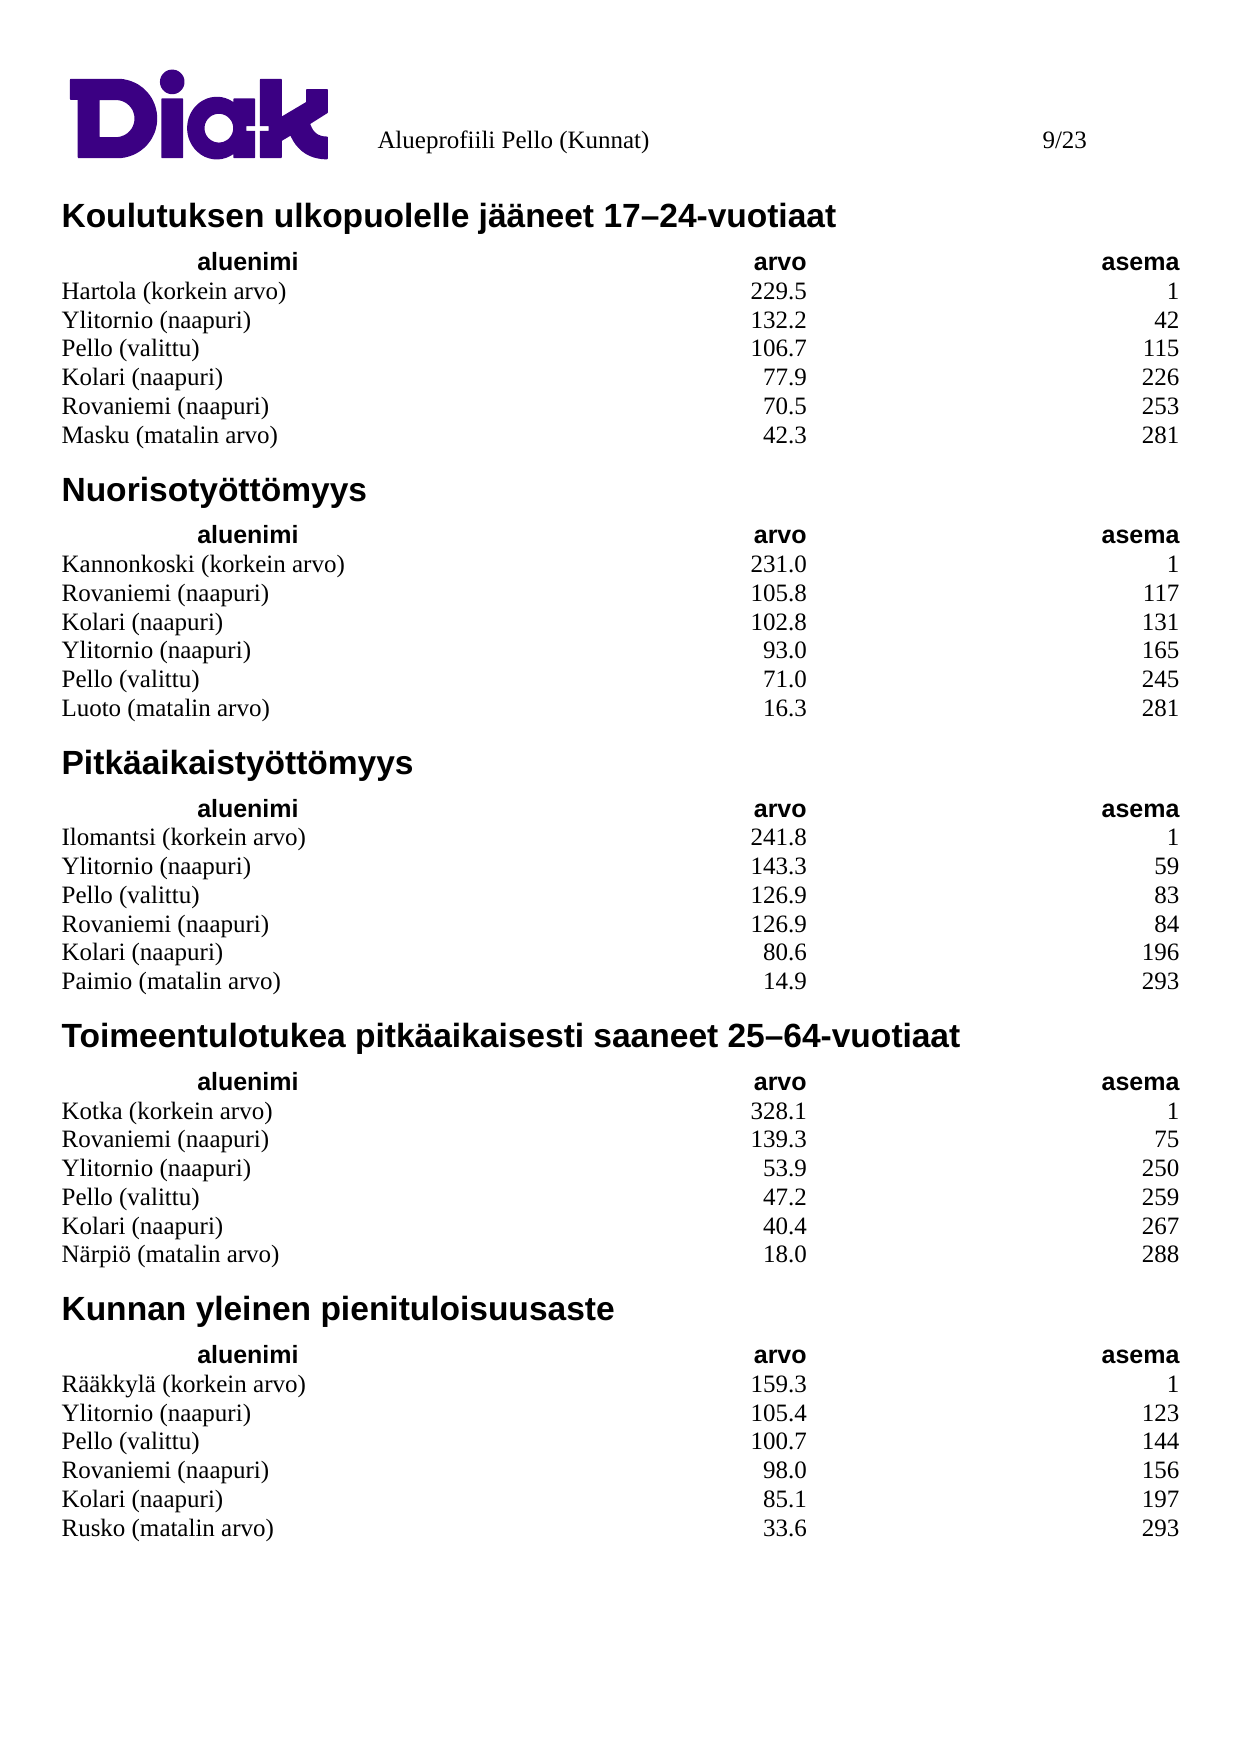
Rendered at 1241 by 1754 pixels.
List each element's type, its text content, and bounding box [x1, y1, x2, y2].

table_cell 131 [806, 607, 1179, 636]
table_cell Paimio (matalin arvo) [61, 966, 434, 995]
table_cell Ylitornio (naapuri) [61, 305, 434, 333]
table_cell Kolari (naapuri) [61, 938, 434, 966]
table_cell Rovaniemi (naapuri) [61, 909, 434, 937]
table_cell 42 [806, 305, 1179, 333]
table_cell 231.0 [434, 549, 806, 578]
table_cell Ylitornio (naapuri) [61, 1153, 434, 1182]
table_cell Närpiö (matalin arvo) [61, 1240, 434, 1268]
table_cell 1 [806, 1096, 1179, 1124]
table_cell 105.8 [434, 578, 806, 607]
table_cell 159.3 [434, 1369, 806, 1398]
table_cell Rovaniemi (naapuri) [61, 391, 434, 420]
table_cell 196 [806, 938, 1179, 966]
table_cell 18.0 [434, 1240, 806, 1268]
table_cell 100.7 [434, 1426, 806, 1455]
table_cell Hartola (korkein arvo) [61, 276, 434, 305]
table_header asema [806, 794, 1179, 822]
table_cell Kolari (naapuri) [61, 362, 434, 391]
table_header arvo [434, 1340, 806, 1369]
table_cell 102.8 [434, 607, 806, 636]
table_cell 71.0 [434, 664, 806, 693]
table_cell 105.4 [434, 1398, 806, 1426]
table_cell 144 [806, 1426, 1179, 1455]
table_cell 77.9 [434, 362, 806, 391]
table_cell 16.3 [434, 693, 806, 722]
table_cell 259 [806, 1182, 1179, 1211]
table_cell 293 [806, 1513, 1179, 1541]
table_cell 328.1 [434, 1096, 806, 1124]
subtitle Nuorisotyöttömyys [61, 469, 1179, 508]
table_cell Rovaniemi (naapuri) [61, 578, 434, 607]
table_cell 241.8 [434, 823, 806, 851]
table_cell 14.9 [434, 966, 806, 995]
table_header asema [806, 247, 1179, 276]
table_cell 281 [806, 420, 1179, 448]
table_cell 93.0 [434, 636, 806, 664]
table_cell 267 [806, 1211, 1179, 1239]
table_cell 126.9 [434, 880, 806, 909]
table_cell Kolari (naapuri) [61, 1484, 434, 1513]
table_cell 1 [806, 1369, 1179, 1398]
table_cell 123 [806, 1398, 1179, 1426]
table_cell Kolari (naapuri) [61, 1211, 434, 1239]
table_cell 70.5 [434, 391, 806, 420]
table_cell 33.6 [434, 1513, 806, 1541]
table_cell 98.0 [434, 1455, 806, 1484]
table_cell 1 [806, 823, 1179, 851]
table_cell 40.4 [434, 1211, 806, 1239]
table_cell 288 [806, 1240, 1179, 1268]
table_cell 1 [806, 276, 1179, 305]
table_cell 281 [806, 693, 1179, 722]
table_cell Rovaniemi (naapuri) [61, 1455, 434, 1484]
table_cell 83 [806, 880, 1179, 909]
table_header arvo [434, 521, 806, 549]
table_header asema [806, 1340, 1179, 1369]
table_cell 197 [806, 1484, 1179, 1513]
table_cell 42.3 [434, 420, 806, 448]
table_cell 47.2 [434, 1182, 806, 1211]
table_header asema [806, 521, 1179, 549]
table_cell Pello (valittu) [61, 880, 434, 909]
table_cell 75 [806, 1125, 1179, 1153]
table_cell Ylitornio (naapuri) [61, 636, 434, 664]
table_header aluenimi [61, 1067, 434, 1096]
table_header arvo [434, 1067, 806, 1096]
table_cell 85.1 [434, 1484, 806, 1513]
subtitle Koulutuksen ulkopuolelle jääneet 17–24-vuotiaat [61, 196, 1179, 235]
table_header aluenimi [61, 1340, 434, 1369]
table_cell 226 [806, 362, 1179, 391]
table_cell 156 [806, 1455, 1179, 1484]
table_cell 1 [806, 549, 1179, 578]
table_cell 293 [806, 966, 1179, 995]
table_cell Ilomantsi (korkein arvo) [61, 823, 434, 851]
table_cell Kannonkoski (korkein arvo) [61, 549, 434, 578]
table_cell Rääkkylä (korkein arvo) [61, 1369, 434, 1398]
table_cell Pello (valittu) [61, 664, 434, 693]
table_cell Kotka (korkein arvo) [61, 1096, 434, 1124]
table_cell 117 [806, 578, 1179, 607]
table_header aluenimi [61, 521, 434, 549]
subtitle Toimeentulotukea pitkäaikaisesti saaneet 25–64-vuotiaat [61, 1016, 1179, 1054]
table_cell 139.3 [434, 1125, 806, 1153]
table_cell Ylitornio (naapuri) [61, 1398, 434, 1426]
table_cell 253 [806, 391, 1179, 420]
table_cell Pello (valittu) [61, 1182, 434, 1211]
table_header aluenimi [61, 247, 434, 276]
table_cell 80.6 [434, 938, 806, 966]
subtitle Kunnan yleinen pienituloisuusaste [61, 1289, 1179, 1328]
subtitle Pitkäaikaistyöttömyys [61, 743, 1179, 781]
table_cell 250 [806, 1153, 1179, 1182]
table_cell Kolari (naapuri) [61, 607, 434, 636]
table_cell 84 [806, 909, 1179, 937]
table_header arvo [434, 794, 806, 822]
table_cell Luoto (matalin arvo) [61, 693, 434, 722]
table_cell 115 [806, 334, 1179, 362]
table_cell Pello (valittu) [61, 1426, 434, 1455]
table_header arvo [434, 247, 806, 276]
table_header aluenimi [61, 794, 434, 822]
table_cell 132.2 [434, 305, 806, 333]
table_cell 229.5 [434, 276, 806, 305]
table_cell 165 [806, 636, 1179, 664]
table_cell 106.7 [434, 334, 806, 362]
table_cell 53.9 [434, 1153, 806, 1182]
table_header asema [806, 1067, 1179, 1096]
table_cell 143.3 [434, 851, 806, 880]
table_cell 59 [806, 851, 1179, 880]
table_cell Pello (valittu) [61, 334, 434, 362]
table_cell Rusko (matalin arvo) [61, 1513, 434, 1541]
table_cell 126.9 [434, 909, 806, 937]
table_cell Rovaniemi (naapuri) [61, 1125, 434, 1153]
table_cell Ylitornio (naapuri) [61, 851, 434, 880]
table_cell Masku (matalin arvo) [61, 420, 434, 448]
table_cell 245 [806, 664, 1179, 693]
